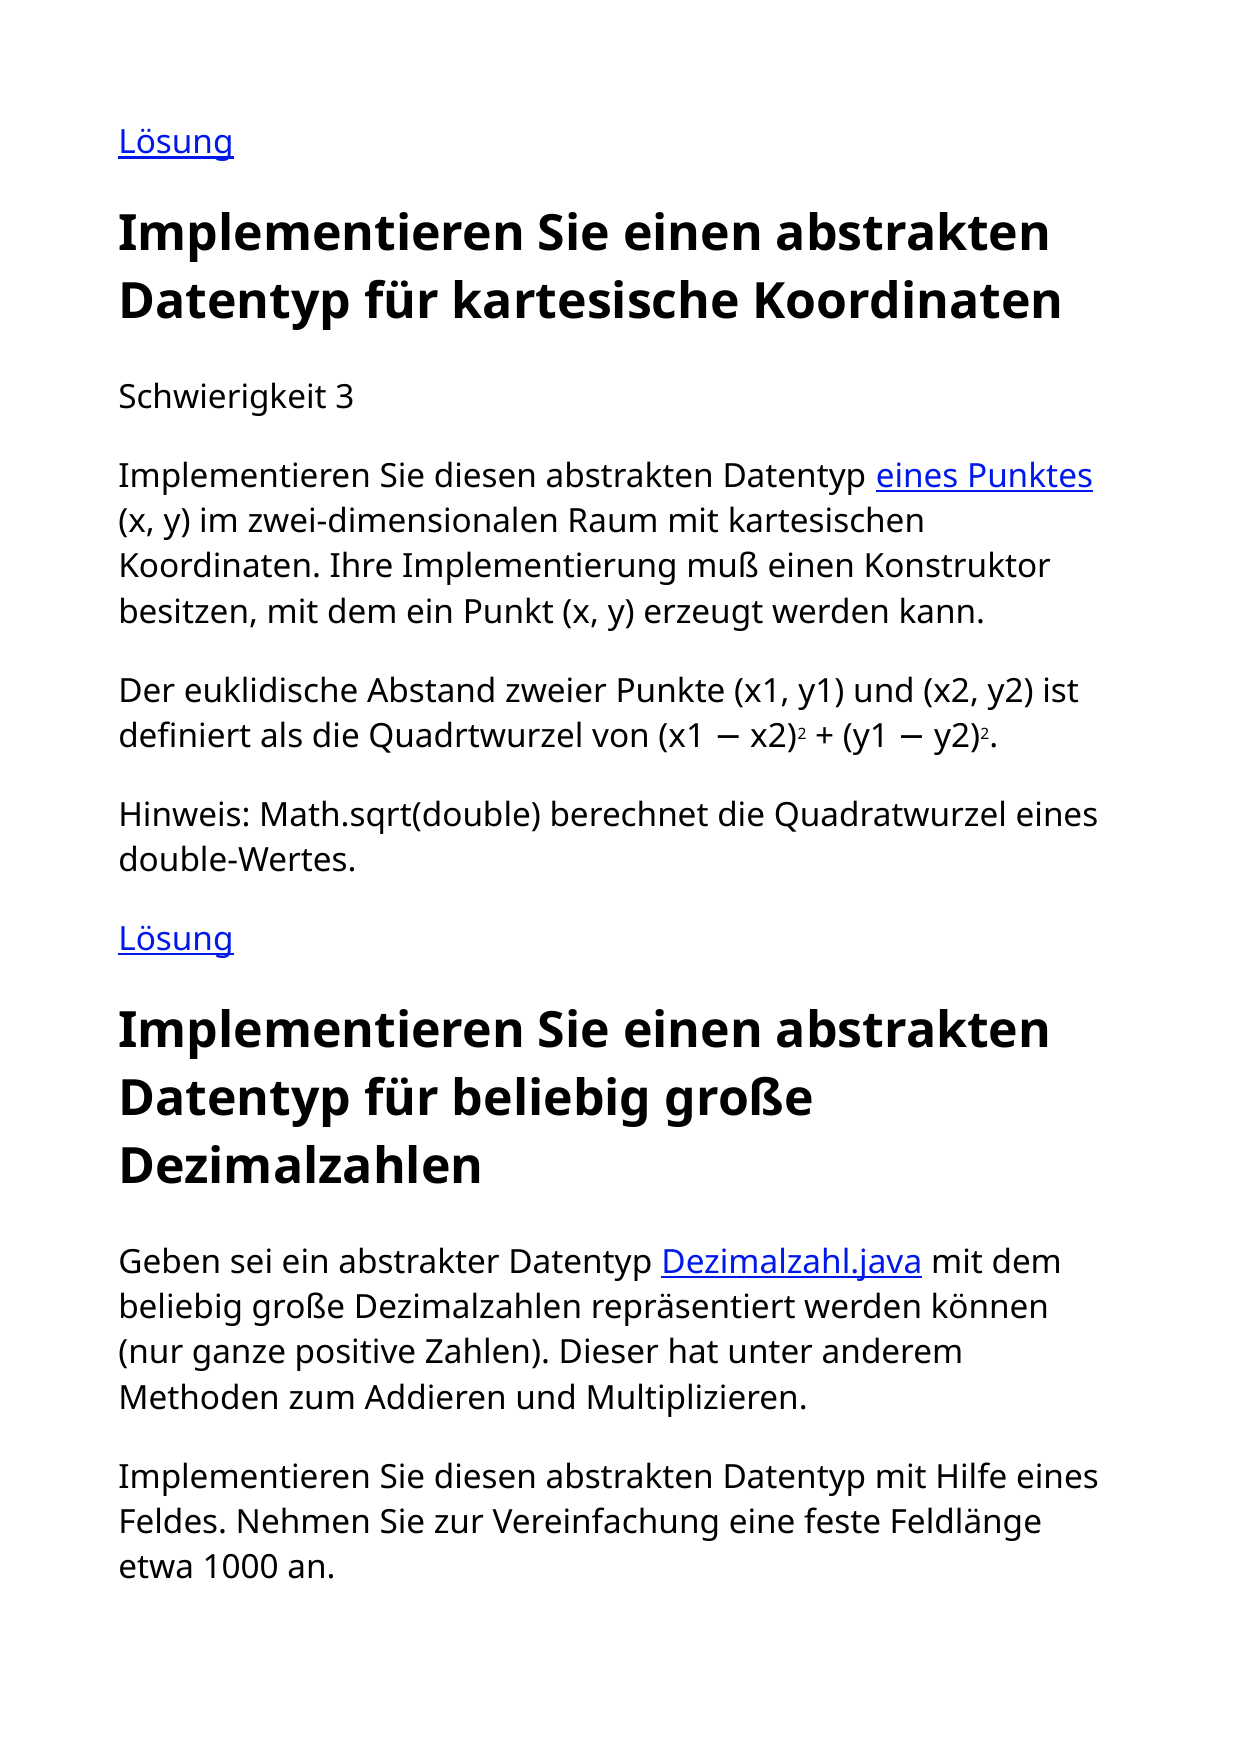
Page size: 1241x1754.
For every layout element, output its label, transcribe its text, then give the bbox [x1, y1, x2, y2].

text Implementieren Sie einen abstrakten Datentyp für beliebig große Dezimalzahlen [118, 993, 1122, 1198]
text Schwierigkeit 3 [118, 373, 1122, 418]
text Hinweis: Math.sqrt(double) berechnet die Quadratwurzel eines double-Wertes. [118, 791, 1122, 881]
text Lösung [118, 915, 1122, 960]
text Geben sei ein abstrakter Datentyp Dezimalzahl.java mit dem beliebig große Dezimalzahlen repräsentiert werden können (nur ganze positive Zahlen). Dieser hat unter anderem Methoden zum Addieren und Multiplizieren. [118, 1237, 1122, 1419]
text Lösung [118, 118, 1122, 163]
text Implementieren Sie diesen abstrakten Datentyp eines Punktes (x, y) im zwei-dimensionalen Raum mit kartesischen Koordinaten. Ihre Implementierung muß einen Konstruktor besitzen, mit dem ein Punkt (x, y) erzeugt werden kann. [118, 451, 1122, 633]
text Der euklidische Abstand zweier Punkte (x1, y1) und (x2, y2) ist definiert als die Quadrtwurzel von (x1 − x2)2 + (y1 − y2)2. [118, 666, 1122, 757]
text Implementieren Sie diesen abstrakten Datentyp mit Hilfe eines Feldes. Nehmen Sie zur Vereinfachung eine feste Feldlänge etwa 1000 an. [118, 1452, 1122, 1589]
text Implementieren Sie einen abstrakten Datentyp für kartesische Koordinaten [118, 197, 1122, 333]
